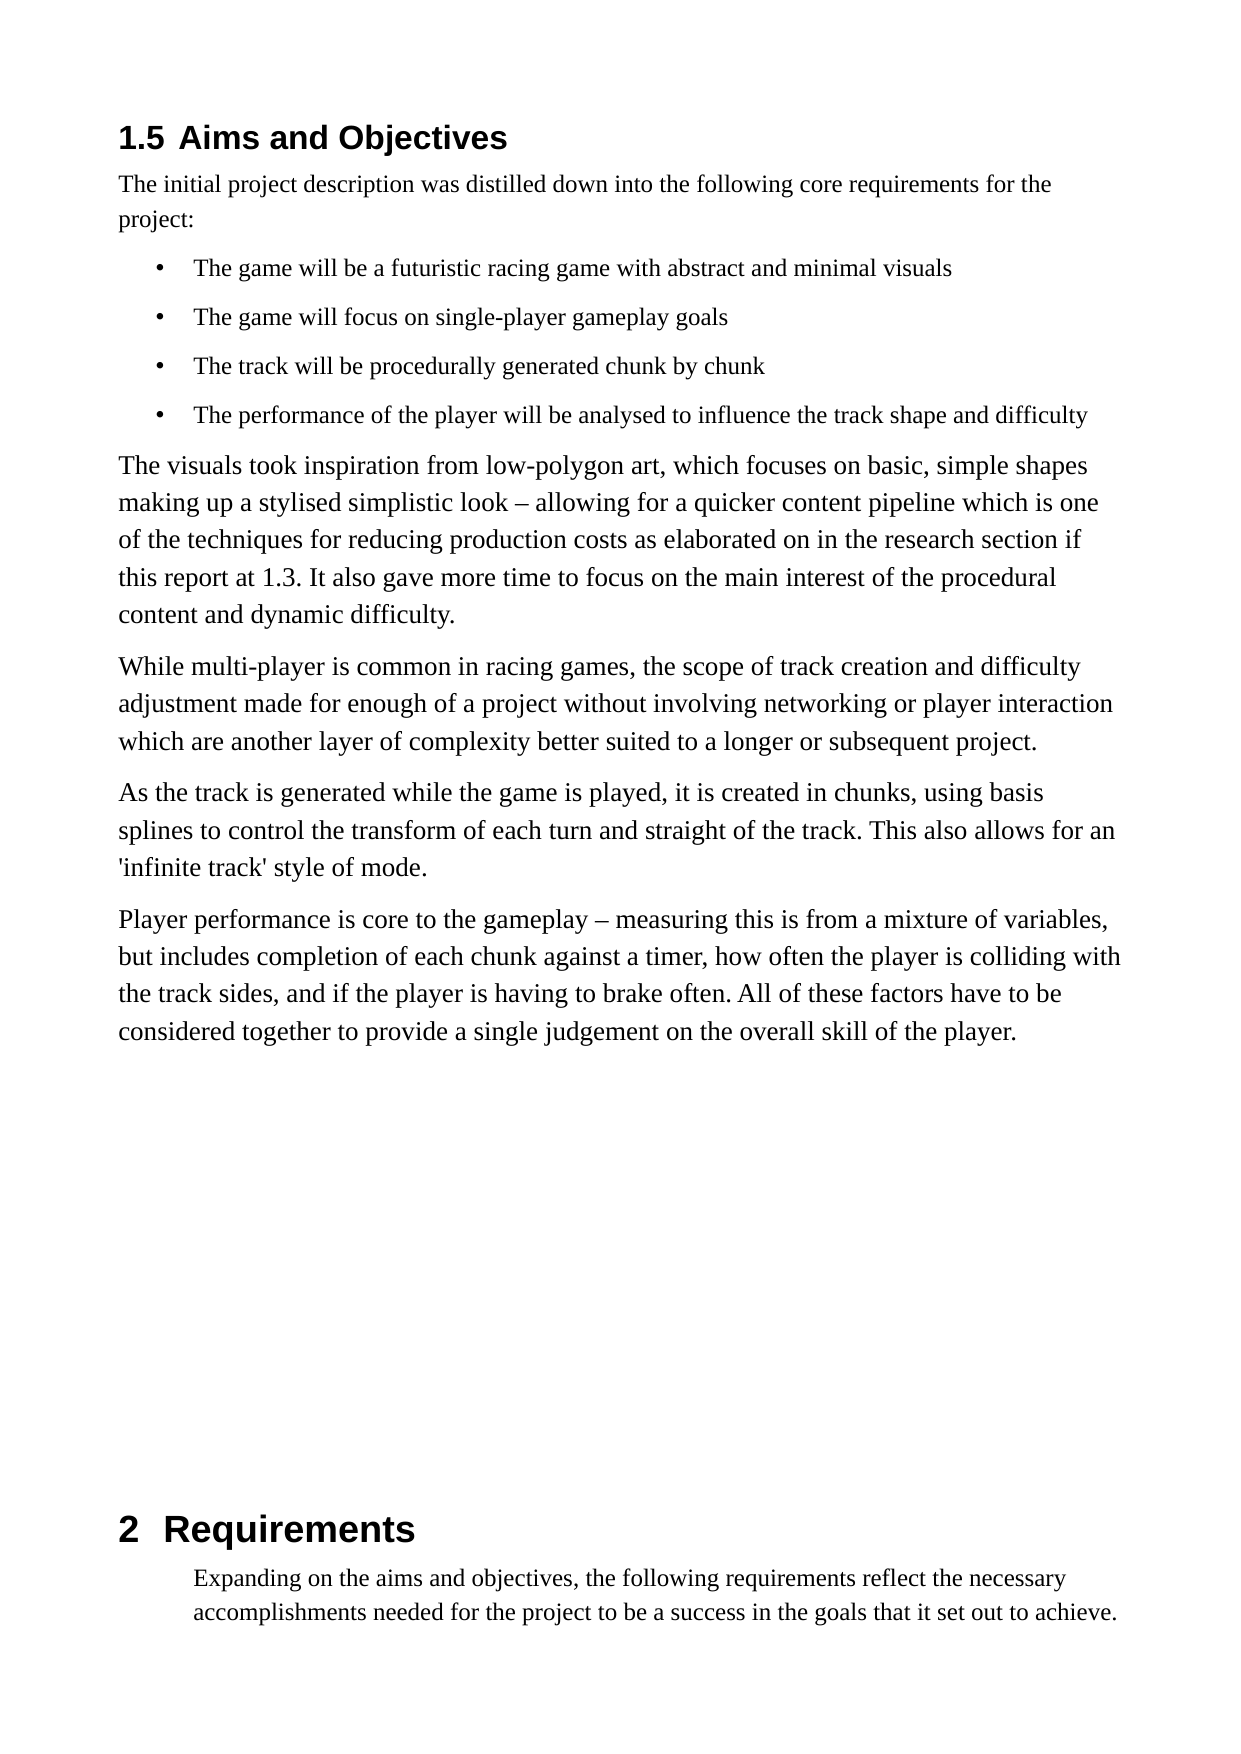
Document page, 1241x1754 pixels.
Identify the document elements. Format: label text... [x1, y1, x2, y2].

list Expanding on the aims and objectives, the following requirements reflect the necessary accomplishments needed for the project to be a success in the goals that it set out to achieve. [156, 1563, 1122, 1626]
subtitle Requirements [118, 1507, 1122, 1550]
text As the track is generated while the game is played, it is created in chunks, using basis splines to control the transform of each turn and straight of the track. This also allows for an 'infinite track' style of mode. [118, 777, 1122, 882]
list The game will focus on single-player gameplay goals [156, 302, 1122, 331]
list The track will be procedurally generated chunk by chunk [156, 351, 1122, 380]
text Player performance is core to the gameplay – measuring this is from a mixture of variables, but includes completion of each chunk against a timer, how often the player is colliding with the track sides, and if the player is having to brake often. All of these factors have to be considered together to provide a single judgement on the overall skill of the player. [118, 903, 1122, 1046]
text The visuals took inspiration from low-polygon art, which focuses on basic, simple shapes making up a stylised simplistic look – allowing for a quicker content pipeline which is one of the techniques for reducing production costs as elaborated on in the research section if this report at 1.3. It also gave more time to focus on the main interest of the procedural content and dynamic difficulty. [118, 449, 1122, 629]
text While multi-player is common in racing games, the scope of track creation and difficulty adjustment made for enough of a project without involving networking or player interaction which are another layer of complexity better suited to a longer or subsequent project. [118, 650, 1122, 756]
subtitle Aims and Objectives [118, 118, 1122, 157]
list The game will be a futuristic racing game with abstract and minimal visuals [156, 253, 1122, 282]
list The performance of the player will be analysed to influence the track shape and difficulty [156, 400, 1122, 429]
text The initial project description was distilled down into the following core requirements for the project: [118, 169, 1122, 232]
